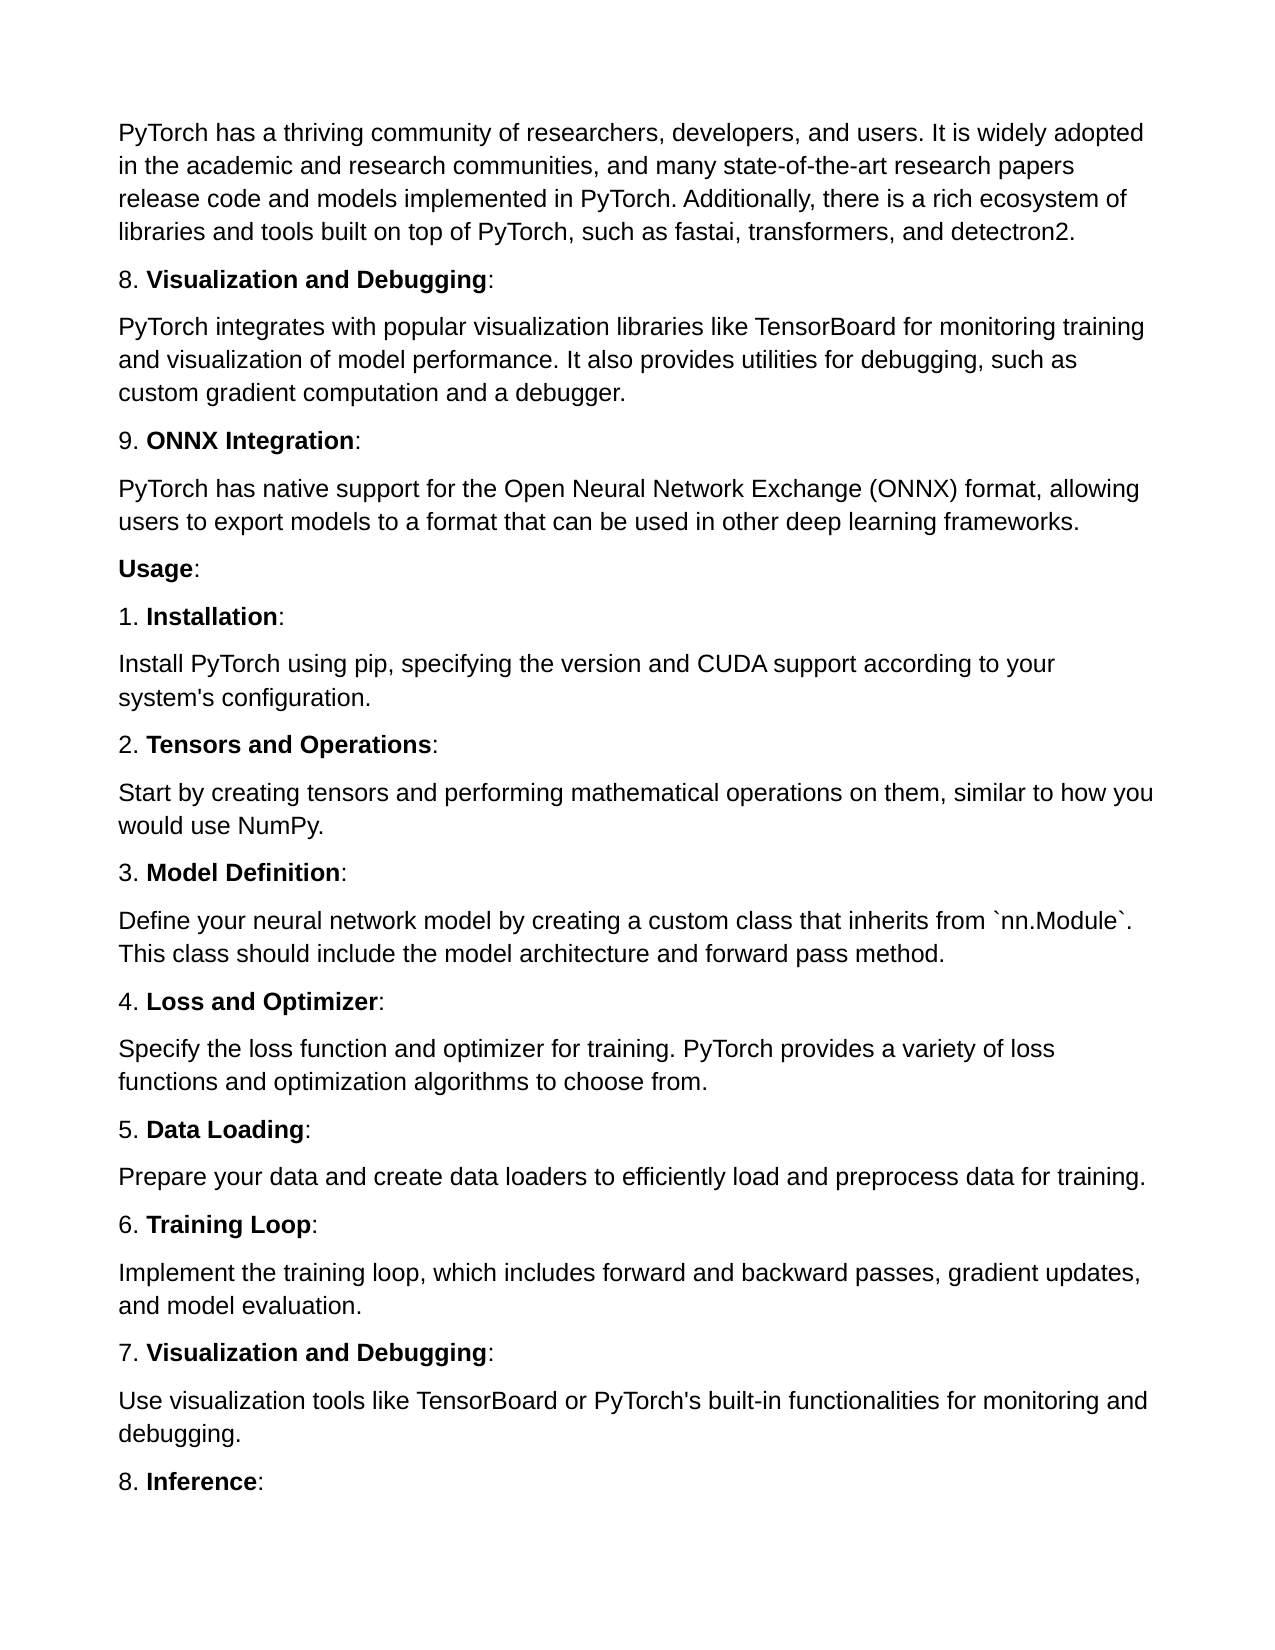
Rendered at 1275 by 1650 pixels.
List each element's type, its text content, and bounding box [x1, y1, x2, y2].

text Install PyTorch using pip, specifying the version and CUDA support according to your system's configuration. [118, 649, 1157, 711]
text Implement the training loop, which includes forward and backward passes, gradient updates, and model evaluation. [118, 1258, 1157, 1319]
text PyTorch integrates with popular visualization libraries like TensorBoard for monitoring training and visualization of model performance. It also provides utilities for debugging, such as custom gradient computation and a debugger. [118, 312, 1157, 407]
text PyTorch has a thriving community of researchers, developers, and users. It is widely adopted in the academic and research communities, and many state-of-the-art research papers release code and models implemented in PyTorch. Additionally, there is a rich ecosystem of libraries and tools built on top of PyTorch, such as fastai, transformers, and detectron2. [118, 118, 1157, 246]
text 1. Installation: [118, 602, 1157, 631]
text Prepare your data and create data loaders to efficiently load and preprocess data for training. [118, 1162, 1157, 1191]
text Use visualization tools like TensorBoard or PyTorch's built-in functionalities for monitoring and debugging. [118, 1386, 1157, 1448]
text 7. Visualization and Debugging: [118, 1338, 1157, 1367]
text Usage: [118, 554, 1157, 583]
text Define your neural network model by creating a custom class that inherits from `nn.Module`. This class should include the model architecture and forward pass method. [118, 906, 1157, 968]
text Start by creating tensors and performing mathematical operations on them, similar to how you would use NumPy. [118, 778, 1157, 839]
text 5. Data Loading: [118, 1115, 1157, 1143]
text PyTorch has native support for the Open Neural Network Exchange (ONNX) format, allowing users to export models to a format that can be used in other deep learning frameworks. [118, 474, 1157, 535]
text Specify the loss function and optimizer for training. PyTorch provides a variety of loss functions and optimization algorithms to choose from. [118, 1034, 1157, 1096]
text 6. Training Loop: [118, 1210, 1157, 1239]
text 8. Inference: [118, 1466, 1157, 1495]
text 9. ONNX Integration: [118, 426, 1157, 455]
text 4. Loss and Optimizer: [118, 987, 1157, 1015]
text 8. Visualization and Debugging: [118, 265, 1157, 293]
text 2. Tensors and Operations: [118, 730, 1157, 759]
text 3. Model Definition: [118, 858, 1157, 887]
